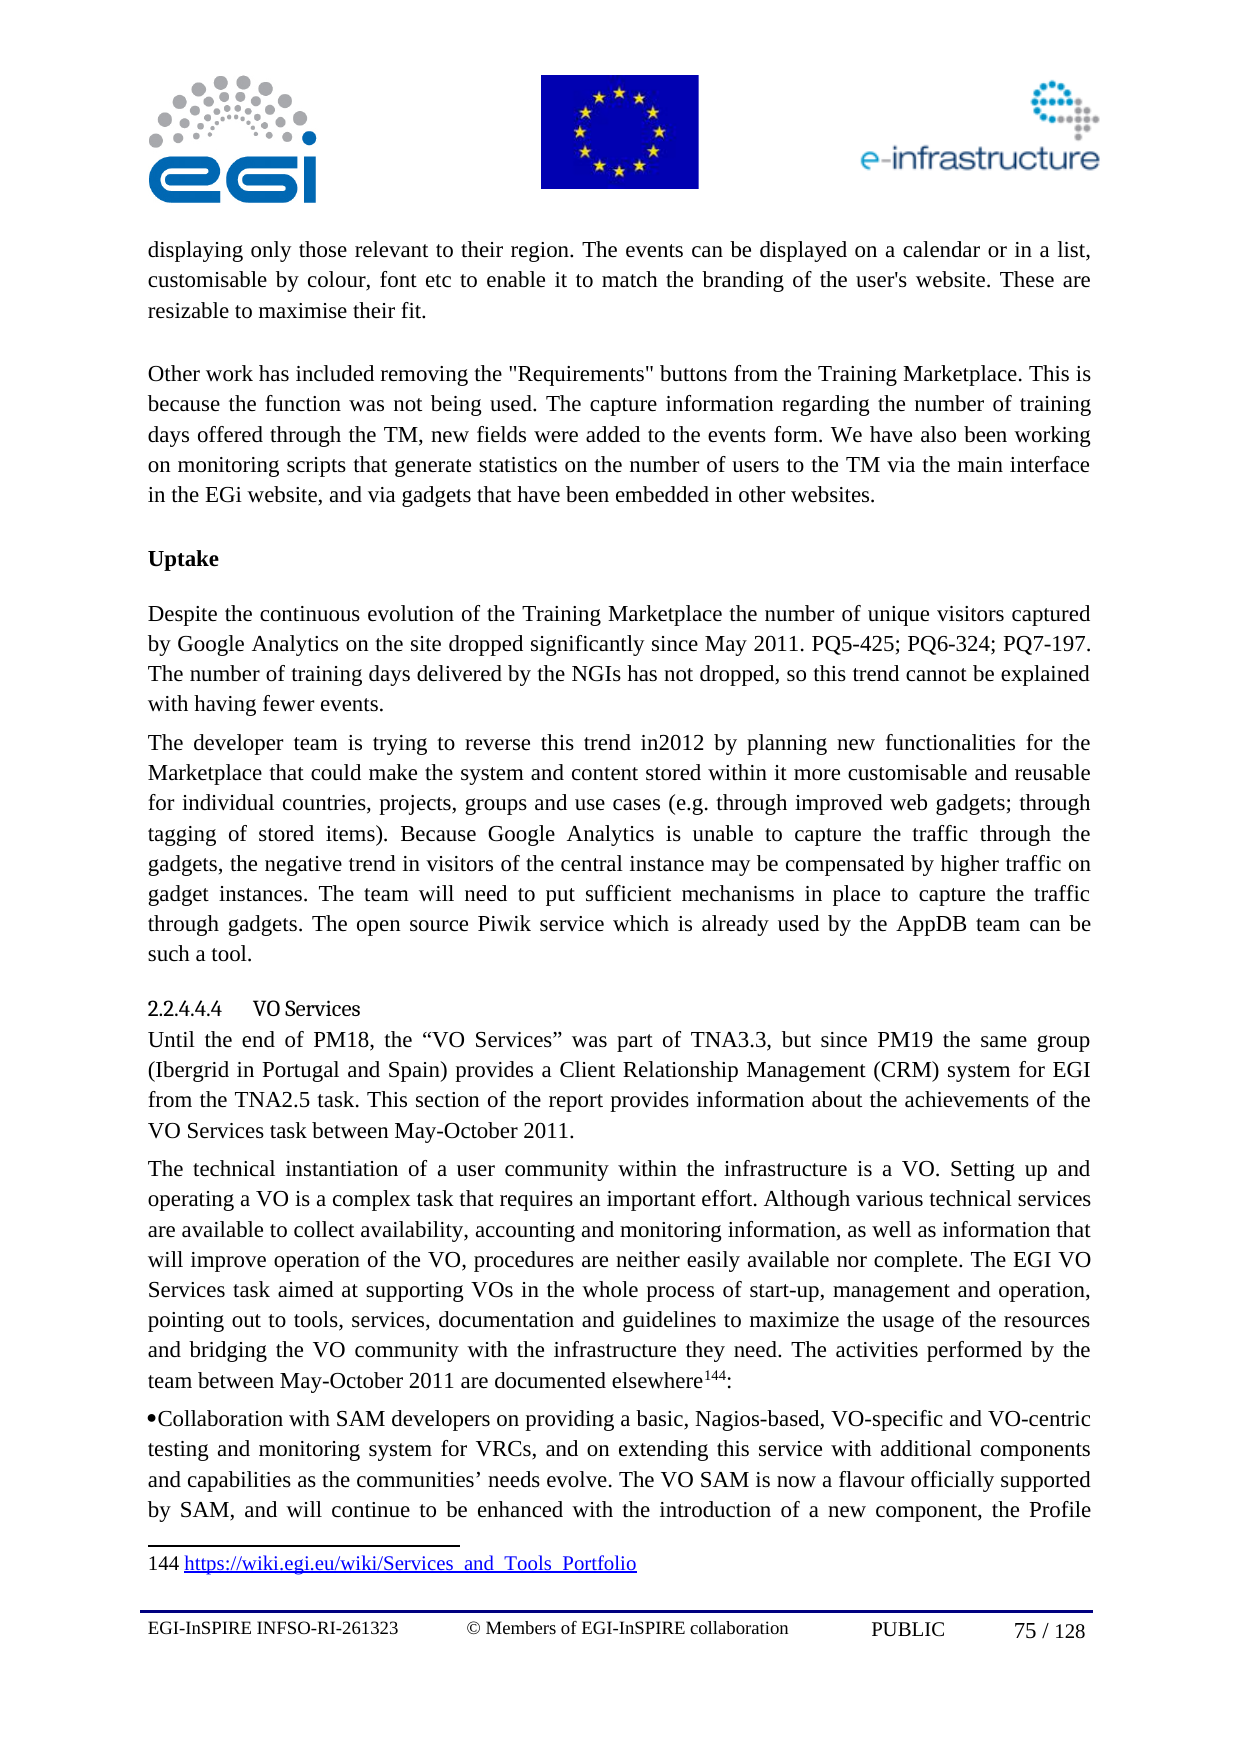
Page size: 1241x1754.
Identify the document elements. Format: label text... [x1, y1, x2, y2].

text Despite the continuous evolution of the Training Marketplace the number of unique visitors captured by Google Analytics on the site dropped significantly since May 2011. PQ5-425; PQ6-324; PQ7-197. The number of training days delivered by the NGIs has not dropped, so this trend cannot be explained with having fewer events. [148, 600, 1092, 717]
list Collaboration with SAM developers on providing a basic, Nagios-based, VO-specific and VO-centric testing and monitoring system for VRCs, and on extending this service with additional components and capabilities as the communities’ needs evolve. The VO SAM is now a flavour officially supported by SAM, and will continue to be enhanced with the introduction of a new component, the Profile [148, 1405, 1092, 1522]
text https://wiki.egi.eu/wiki/Services_and_Tools_Portfolio [148, 1550, 1093, 1574]
text displaying only those relevant to their region. The events can be displayed on a calendar or in a list, customisable by colour, font etc to enable it to match the branding of the user's website. These are resizable to maximise their fit. [148, 236, 1092, 323]
text Until the end of PM18, the “VO Services” was part of TNA3.3, but since PM19 the same group (Ibergrid in Portugal and Spain) provides a Client Relationship Management (CRM) system for EGI from the TNA2.5 task. This section of the report provides information about the achievements of the VO Services task between May-October 2011. [148, 1026, 1092, 1143]
text Other work has included removing the "Requirements" buttons from the Training Marketplace. This is because the function was not being used. The capture information regarding the number of training days offered through the TM, new fields were added to the events form. We have also been working on monitoring scripts that generate statistics on the number of users to the TM via the main interface in the EGi website, and via gadgets that have been embedded in other websites. [148, 360, 1092, 507]
text Uptake [148, 544, 1092, 571]
text The technical instantiation of a user community within the infrastructure is a VO. Setting up and operating a VO is a complex task that requires an important effort. Although various technical services are available to collect availability, accounting and monitoring information, as well as information that will improve operation of the VO, procedures are neither easily available nor complete. The EGI VO Services task aimed at supporting VOs in the whole process of start-up, management and operation, pointing out to tools, services, documentation and guidelines to maximize the usage of the resources and bridging the VO community with the infrastructure they need. The activities performed by the team between May-October 2011 are documented elsewhere: [148, 1155, 1092, 1393]
subtitle VO Services [148, 996, 1092, 1022]
text The developer team is trying to reverse this trend in2012 by planning new functionalities for the Marketplace that could make the system and content stored within it more customisable and reusable for individual countries, projects, groups and use cases (e.g. through improved web gadgets; through tagging of stored items). Because Google Analytics is unable to capture the traffic through the gadgets, the negative trend in visitors of the central instance may be compensated by higher traffic on gadget instances. The team will need to put sufficient mechanisms in place to capture the traffic through gadgets. The open source Piwik service which is already used by the AppDB team can be such a tool. [148, 729, 1092, 967]
